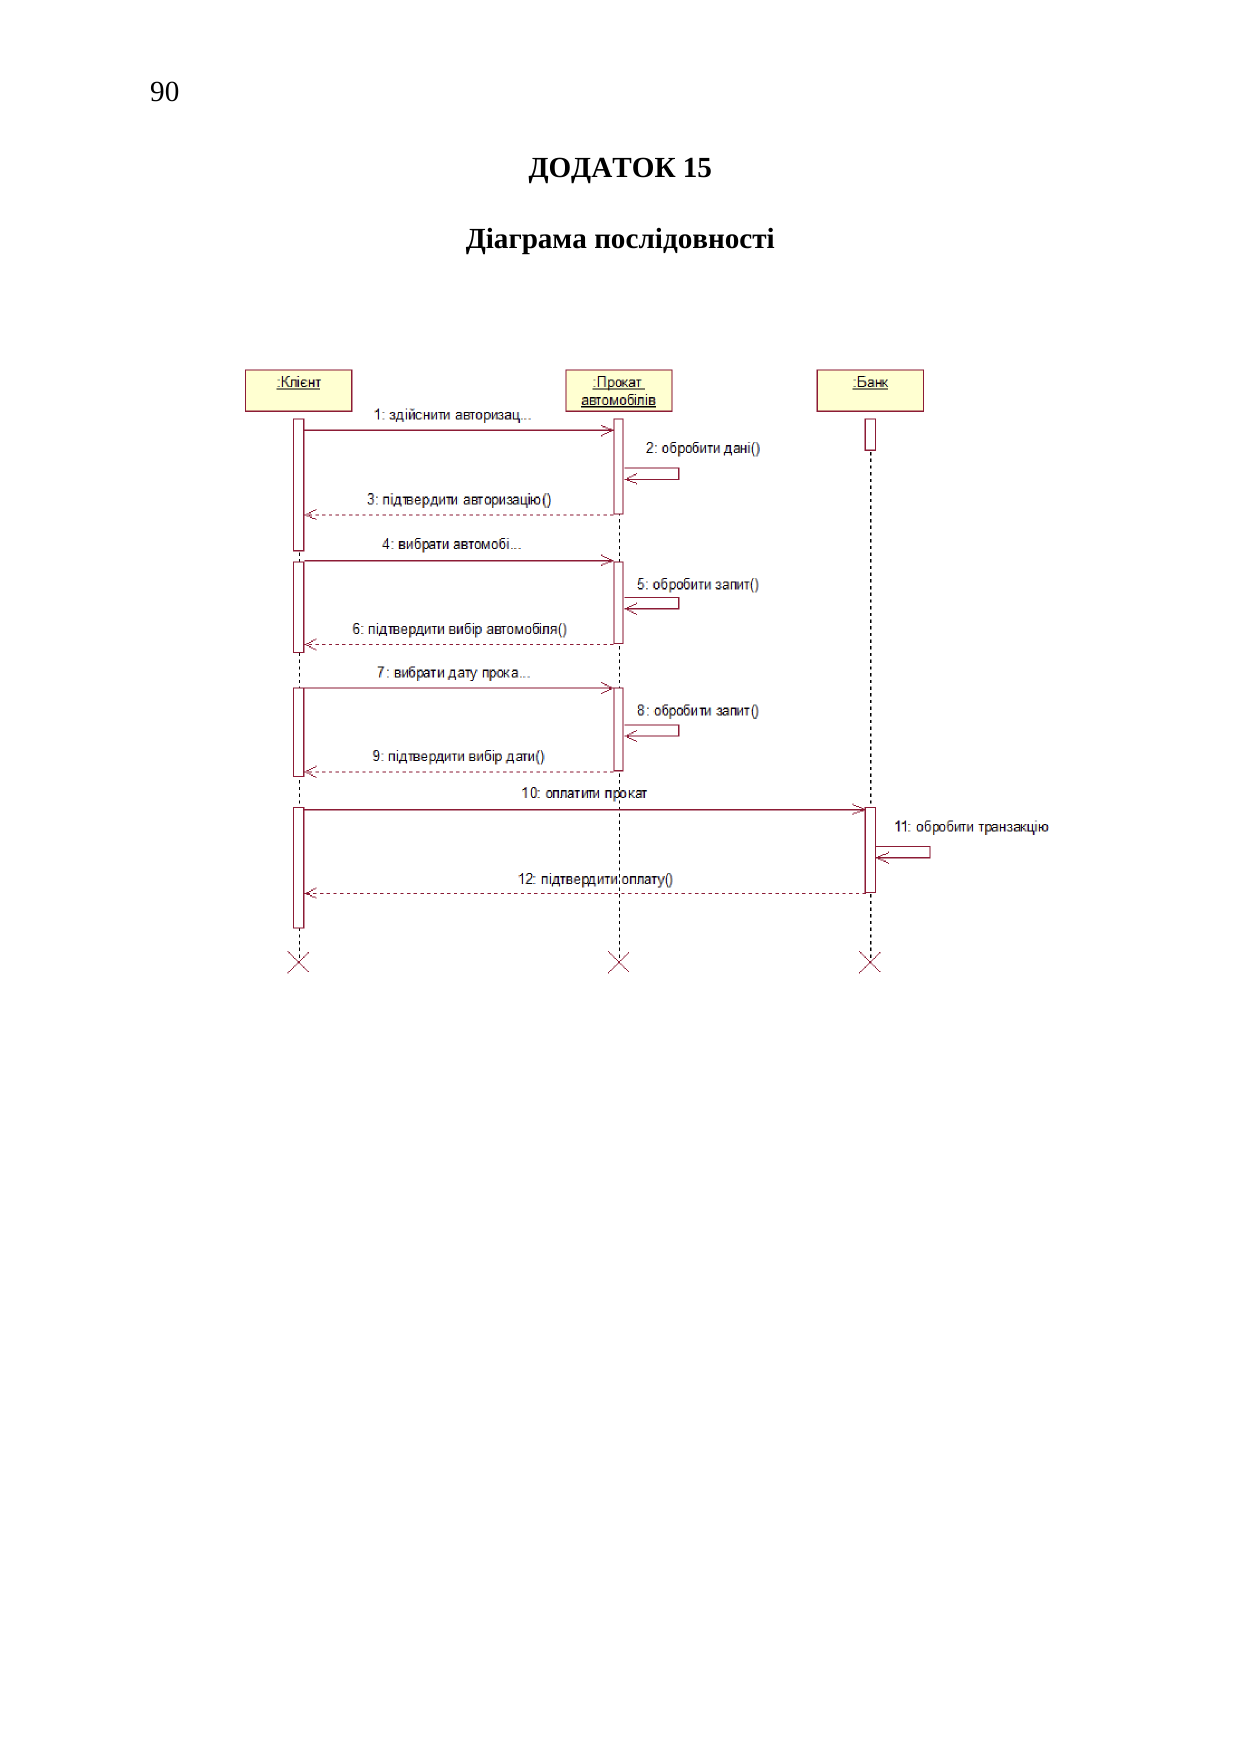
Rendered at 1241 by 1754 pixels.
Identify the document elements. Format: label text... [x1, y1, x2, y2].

text Діаграма послідовності [150, 221, 1090, 255]
picture [150, 292, 1091, 1020]
text ДОДАТОК 15 [150, 150, 1090, 183]
